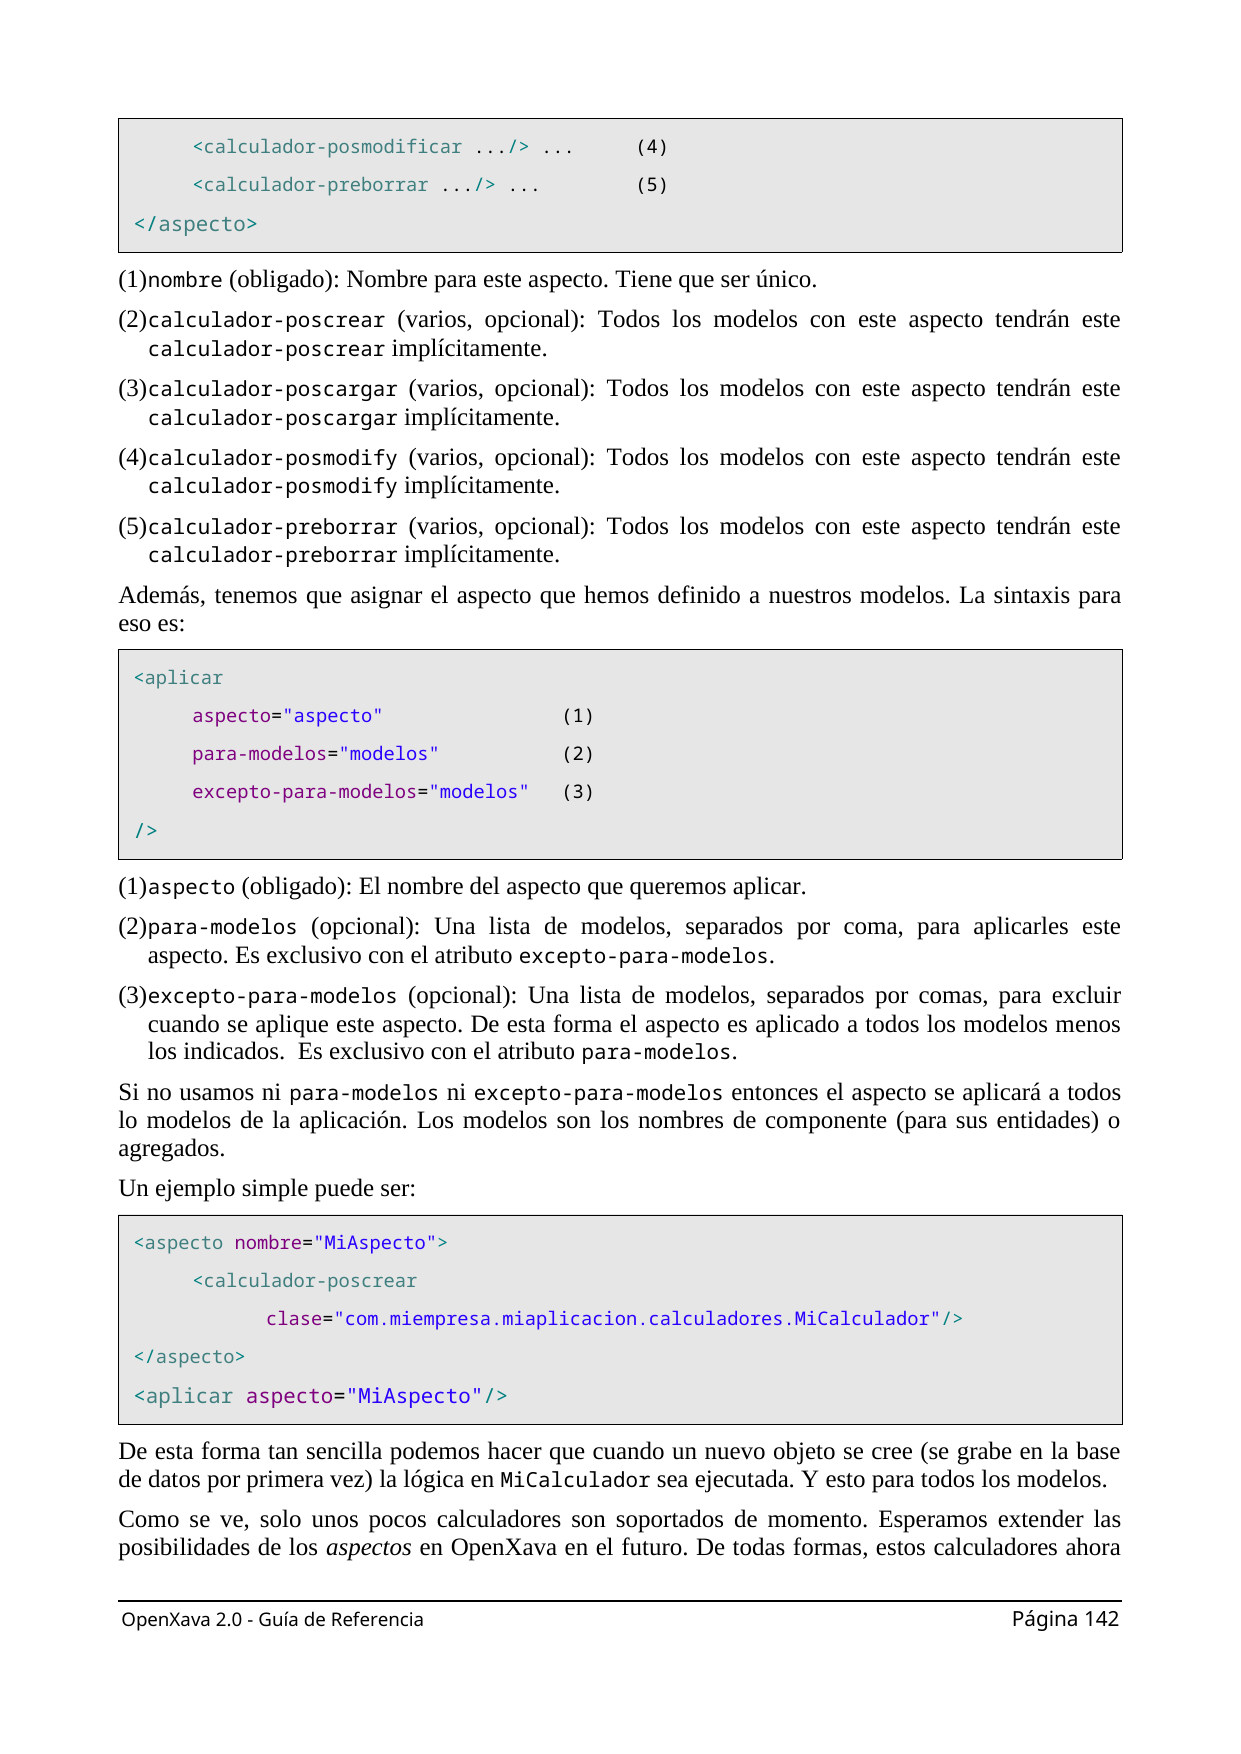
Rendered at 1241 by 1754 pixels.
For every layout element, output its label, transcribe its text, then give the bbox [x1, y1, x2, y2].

list excepto-para-modelos (opcional): Una lista de modelos, separados por comas, para excluir cuando se aplique este aspecto. De esta forma el aspecto es aplicado a todos los modelos menos los indicados. Es exclusivo con el atributo para-modelos. [118, 981, 1122, 1066]
list calculador-posmodify (varios, opcional): Todos los modelos con este aspecto tendrán este calculador-posmodify implícitamente. [118, 443, 1122, 500]
text excepto-para-modelos="modelos" (3) [119, 763, 1122, 801]
text aspecto="aspecto" (1) [119, 687, 1122, 725]
text </aspecto> [119, 1328, 1122, 1367]
text <aspecto nombre="MiAspecto"> [119, 1216, 1122, 1252]
text <calculador-posmodificar .../> ... (4) [119, 119, 1122, 156]
list aspecto (obligado): El nombre del aspecto que queremos aplicar. [118, 872, 1122, 900]
list nombre (obligado): Nombre para este aspecto. Tiene que ser único. [118, 265, 1122, 293]
text Si no usamos ni para-modelos ni excepto-para-modelos entonces el aspecto se aplicará a todos lo modelos de la aplicación. Los modelos son los nombres de componente (para sus entidades) o agregados. [118, 1078, 1122, 1162]
text <aplicar [119, 650, 1122, 687]
list calculador-poscrear (varios, opcional): Todos los modelos con este aspecto tendrán este calculador-poscrear implícitamente. [118, 305, 1122, 362]
text </aspecto> [119, 194, 1122, 252]
text <aplicar aspecto="MiAspecto"/> [119, 1367, 1122, 1424]
text para-modelos="modelos" (2) [119, 725, 1122, 763]
list para-modelos (opcional): Una lista de modelos, separados por coma, para aplicarles este aspecto. Es exclusivo con el atributo excepto-para-modelos. [118, 912, 1122, 969]
text <calculador-preborrar .../> ... (5) [119, 156, 1122, 194]
text Un ejemplo simple puede ser: [118, 1174, 1122, 1202]
text Como se ve, solo unos pocos calculadores son soportados de momento. Esperamos extender las posibilidades de los aspectos en OpenXava en el futuro. De todas formas, estos calculadores ahora [118, 1506, 1122, 1561]
text De esta forma tan sencilla podemos hacer que cuando un nuevo objeto se cree (se grabe en la base de datos por primera vez) la lógica en MiCalculador sea ejecutada. Y esto para todos los modelos. [118, 1437, 1122, 1493]
list calculador-poscargar (varios, opcional): Todos los modelos con este aspecto tendrán este calculador-poscargar implícitamente. [118, 374, 1122, 431]
text /> [119, 801, 1122, 859]
text Además, tenemos que asignar el aspecto que hemos definido a nuestros modelos. La sintaxis para eso es: [118, 581, 1122, 637]
text <calculador-poscrear [119, 1252, 1122, 1291]
list calculador-preborrar (varios, opcional): Todos los modelos con este aspecto tendrán este calculador-preborrar implícitamente. [118, 512, 1122, 569]
text clase="com.miempresa.miaplicacion.calculadores.MiCalculador"/> [119, 1291, 1122, 1328]
